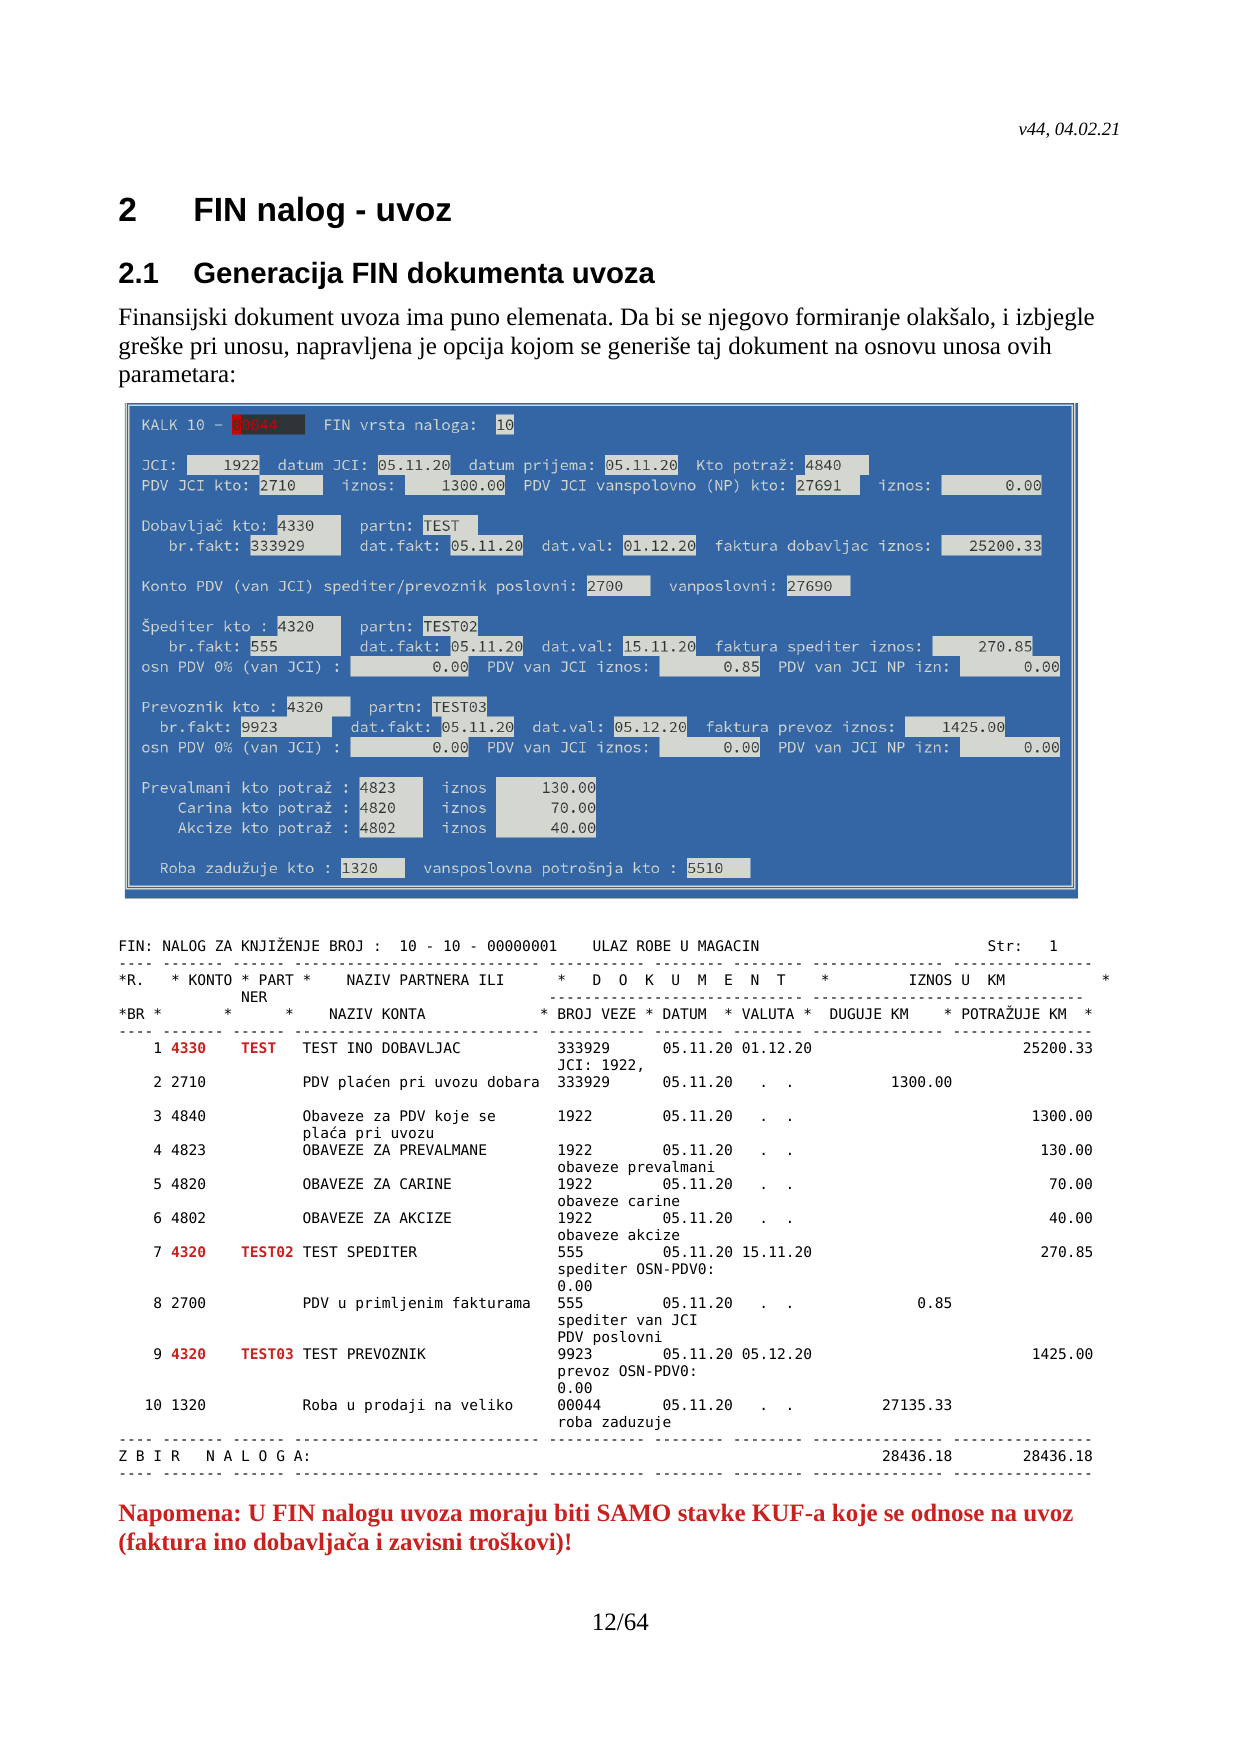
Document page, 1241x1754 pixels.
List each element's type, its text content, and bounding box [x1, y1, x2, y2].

text Finansijski dokument uvoza ima puno elemenata. Da bi se njegovo formiranje olakšalo, i izbjegle greške pri unosu, napravljena je opcija kojom se generiše taj dokument na osnovu unosa ovih parametara: [118, 302, 1122, 388]
text 10 1320 Roba u prodaji na veliko 00044 05.11.20 . . 27135.33 [118, 1397, 1122, 1413]
text obaveze akcize [118, 1227, 1122, 1244]
text 6 4802 OBAVEZE ZA AKCIZE 1922 05.11.20 . . 40.00 [118, 1210, 1122, 1227]
text 0.00 [118, 1278, 1122, 1295]
text Napomena: U FIN nalogu uvoza moraju biti SAMO stavke KUF-a koje se odnose na uvoz (faktura ino dobavljača i zavisni troškovi)! [118, 1498, 1122, 1556]
text prevoz OSN-PDV0: [118, 1363, 1122, 1379]
text ---- ------- ------ ---------------------------- ----------- -------- -------- --------------- ---------------- [118, 1023, 1122, 1040]
text 3 4840 Obaveze za PDV koje se 1922 05.11.20 . . 1300.00 [118, 1108, 1122, 1125]
text 9 4320 TEST03 TEST PREVOZNIK 9923 05.11.20 05.12.20 1425.00 [118, 1346, 1122, 1363]
text PDV poslovni [118, 1329, 1122, 1346]
text ---- ------- ------ ---------------------------- ----------- -------- -------- --------------- ---------------- [118, 955, 1122, 972]
subtitle Generacija FIN dokumenta uvoza [118, 256, 1122, 289]
text 8 2700 PDV u primljenim fakturama 555 05.11.20 . . 0.85 [118, 1295, 1122, 1312]
text spediter van JCI [118, 1312, 1122, 1329]
subtitle FIN nalog - uvoz [118, 190, 1122, 229]
text FIN: NALOG ZA KNJIŽENJE BROJ : 10 - 10 - 00000001 ULAZ ROBE U MAGACIN Str: 1 [118, 938, 1122, 955]
text Z B I R N A L O G A: 28436.18 28436.18 [118, 1447, 1122, 1464]
text plaća pri uvozu [118, 1125, 1122, 1142]
text ---- ------- ------ ---------------------------- ----------- -------- -------- --------------- ---------------- [118, 1431, 1122, 1447]
text JCI: 1922, [118, 1057, 1122, 1074]
text *R. * KONTO * PART * NAZIV PARTNERA ILI * D O K U M E N T * IZNOS U KM * [118, 972, 1122, 989]
text 5 4820 OBAVEZE ZA CARINE 1922 05.11.20 . . 70.00 [118, 1176, 1122, 1193]
text ---- ------- ------ ---------------------------- ----------- -------- -------- --------------- ---------------- [118, 1464, 1122, 1481]
text *BR * * * NAZIV KONTA * BROJ VEZE * DATUM * VALUTA * DUGUJE KM * POTRAŽUJE KM * [118, 1006, 1122, 1023]
text 7 4320 TEST02 TEST SPEDITER 555 05.11.20 15.11.20 270.85 [118, 1244, 1122, 1261]
text NER ----------------------------- ------------------------------- [118, 989, 1122, 1006]
text obaveze carine [118, 1193, 1122, 1210]
text 0.00 [118, 1379, 1122, 1397]
picture [124, 403, 1079, 899]
text obaveze prevalmani [118, 1159, 1122, 1176]
text spediter OSN-PDV0: [118, 1261, 1122, 1278]
text 1 4330 TEST TEST INO DOBAVLJAC 333929 05.11.20 01.12.20 25200.33 [118, 1040, 1122, 1057]
text roba zaduzuje [118, 1413, 1122, 1431]
text 2 2710 PDV plaćen pri uvozu dobara 333929 05.11.20 . . 1300.00 [118, 1074, 1122, 1091]
text 4 4823 OBAVEZE ZA PREVALMANE 1922 05.11.20 . . 130.00 [118, 1142, 1122, 1159]
